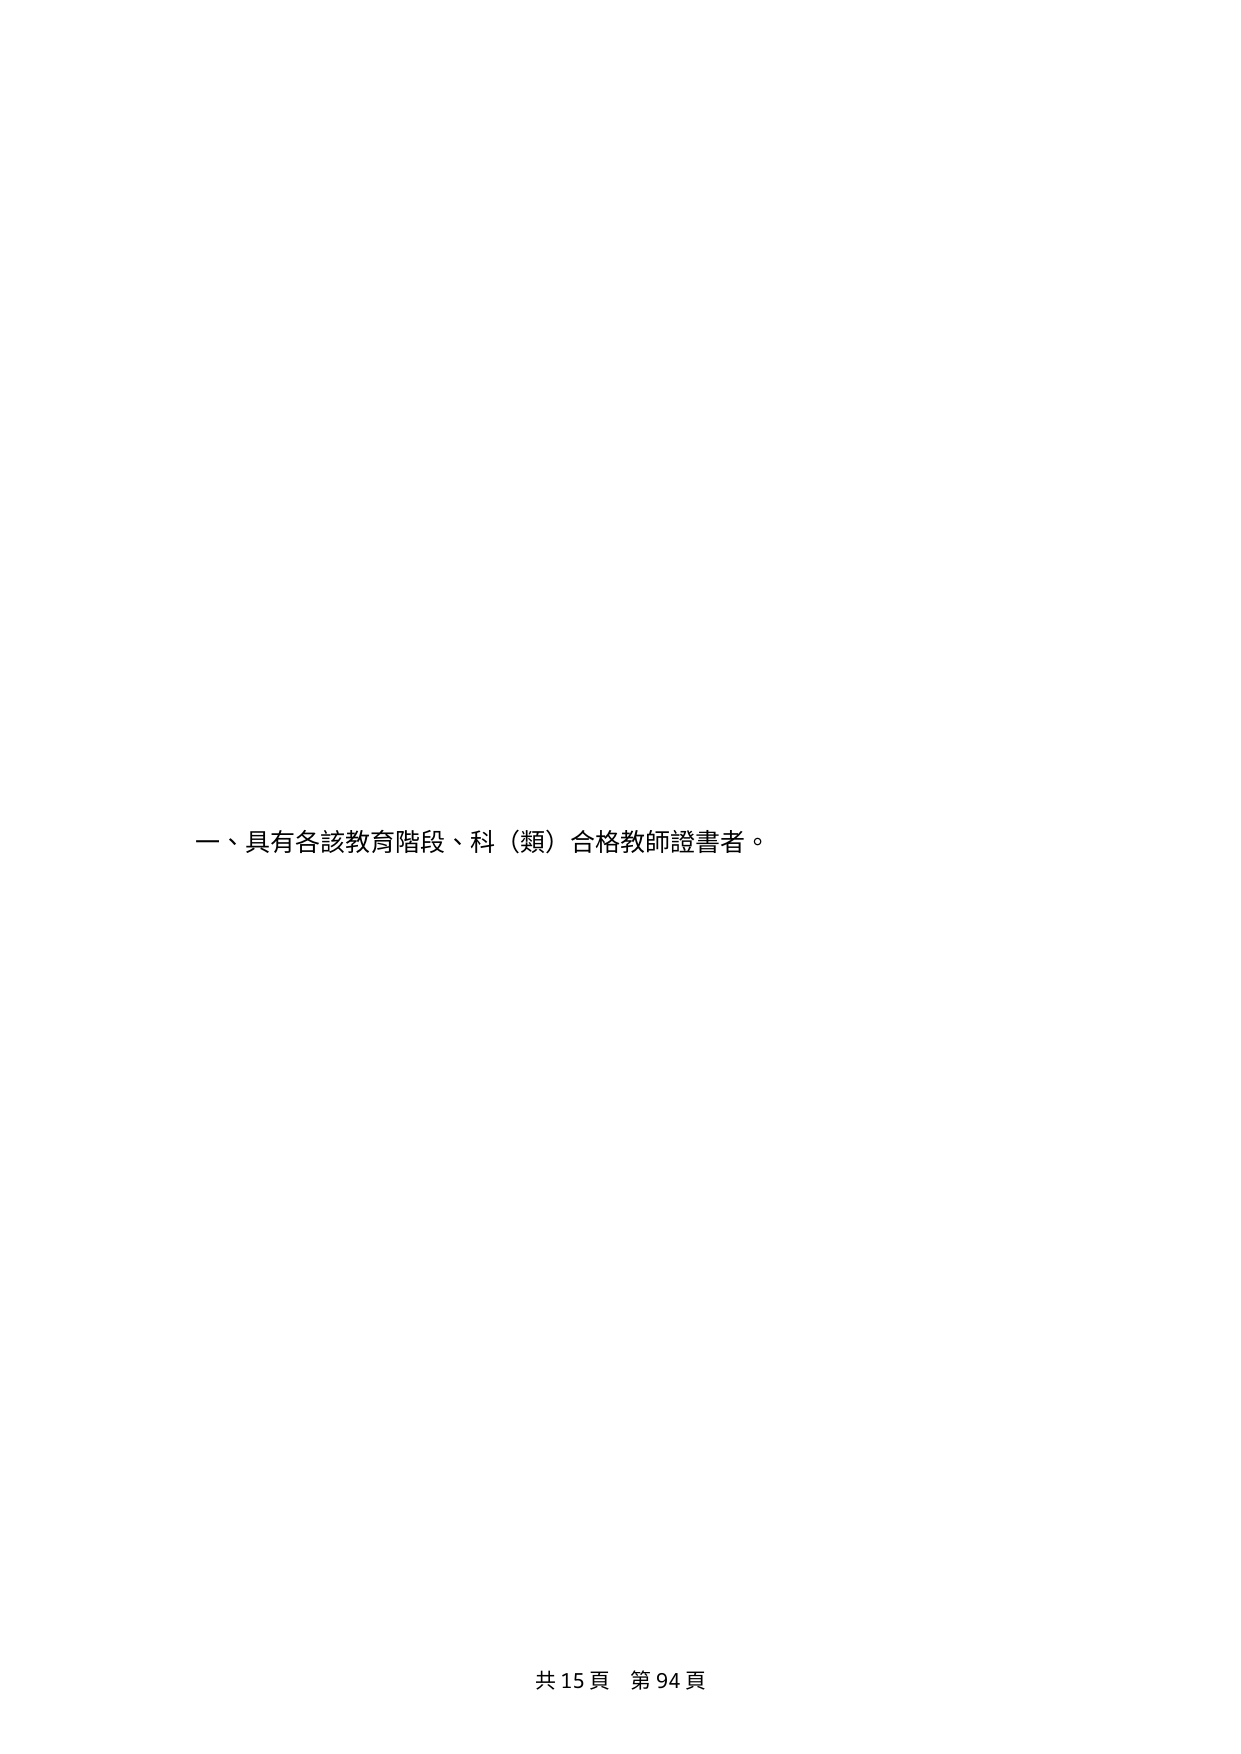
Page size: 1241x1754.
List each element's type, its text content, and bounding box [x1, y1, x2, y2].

text 一、具有各該教育階段、科（類）合格教師證書者。 [118, 799, 1122, 862]
